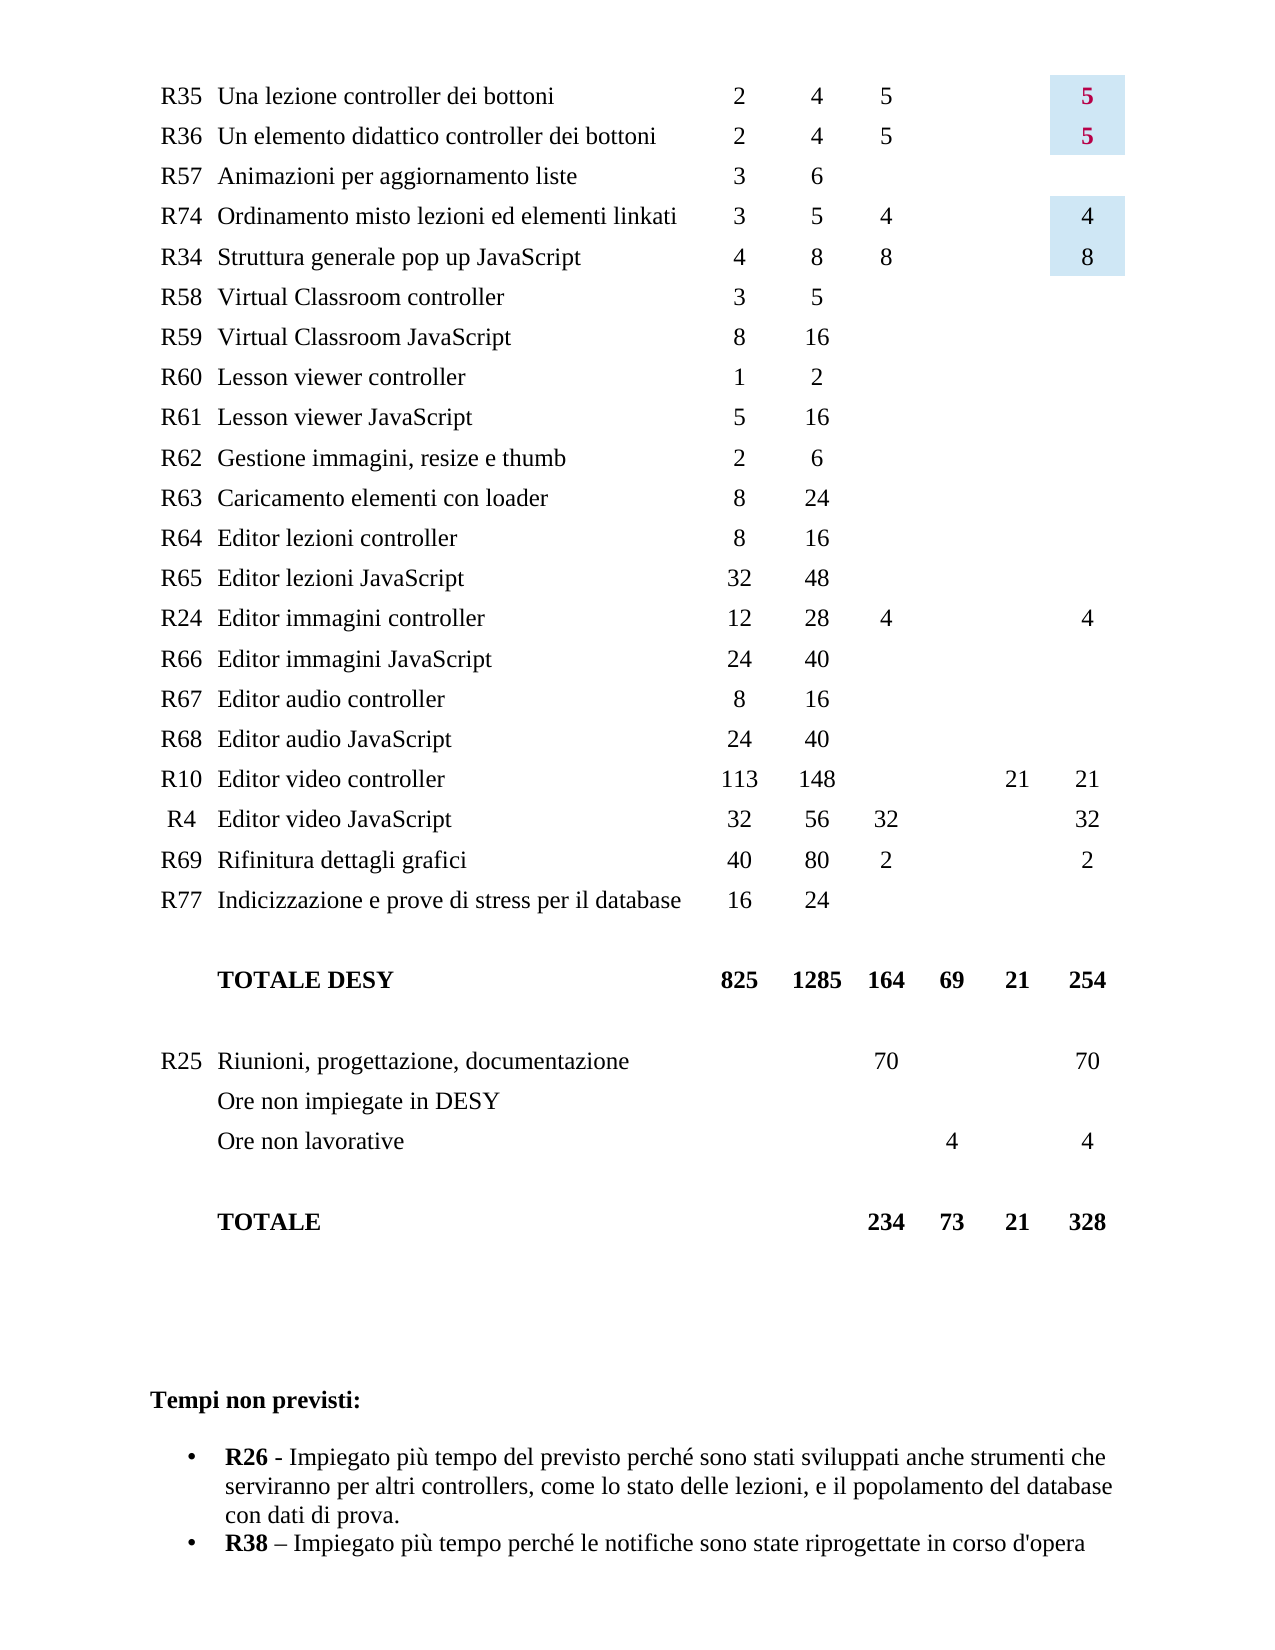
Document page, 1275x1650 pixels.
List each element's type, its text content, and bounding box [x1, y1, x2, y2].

table_cell [151, 1000, 211, 1040]
table_cell R36 [151, 115, 211, 155]
table_cell 164 [854, 960, 919, 1000]
table_cell 80 [780, 839, 854, 879]
table_cell [1050, 276, 1125, 316]
table_cell R64 [151, 517, 211, 557]
table_cell 2 [699, 437, 780, 477]
table_cell 3 [699, 155, 780, 196]
table_cell [919, 919, 985, 959]
table_cell TOTALE DESY [211, 960, 699, 1000]
table_cell 4 [699, 236, 780, 276]
table_cell 16 [780, 316, 854, 356]
table_cell [985, 839, 1050, 879]
table_cell R66 [151, 638, 211, 678]
table_cell Ore non lavorative [211, 1120, 699, 1161]
table_cell [985, 115, 1050, 155]
table_cell [1050, 1161, 1125, 1201]
table_cell 8 [780, 236, 854, 276]
table_cell [854, 517, 919, 557]
table_cell 16 [699, 879, 780, 919]
table_cell 328 [1050, 1201, 1125, 1241]
table_cell [854, 558, 919, 598]
table_cell [919, 799, 985, 839]
table_cell [854, 919, 919, 959]
table_cell [985, 678, 1050, 718]
table_cell 32 [699, 799, 780, 839]
table_cell [919, 517, 985, 557]
table_cell [780, 919, 854, 959]
table_cell 8 [1050, 236, 1125, 276]
table_cell [919, 759, 985, 799]
table_cell 40 [699, 839, 780, 879]
table_cell 4 [1050, 598, 1125, 638]
table_cell [1050, 517, 1125, 557]
table_cell [854, 437, 919, 477]
table_cell 32 [1050, 799, 1125, 839]
table_cell Editor immagini JavaScript [211, 638, 699, 678]
table_cell [985, 356, 1050, 397]
table_cell [780, 1040, 854, 1080]
table_cell Virtual Classroom controller [211, 276, 699, 316]
table_cell [1050, 638, 1125, 678]
table_cell R68 [151, 718, 211, 758]
table_cell [919, 115, 985, 155]
table_cell [985, 236, 1050, 276]
table_cell [919, 1040, 985, 1080]
table_cell R63 [151, 477, 211, 517]
table_cell [1050, 356, 1125, 397]
table_cell [919, 598, 985, 638]
table_cell [919, 196, 985, 236]
table_cell [985, 879, 1050, 919]
table_cell 6 [780, 155, 854, 196]
table_cell 113 [699, 759, 780, 799]
table_cell 4 [1050, 196, 1125, 236]
table_cell [919, 477, 985, 517]
table_cell [985, 517, 1050, 557]
table_cell [1050, 879, 1125, 919]
table_cell 5 [780, 276, 854, 316]
table_cell [919, 155, 985, 196]
table_cell 8 [699, 517, 780, 557]
list R26 - Impiegato più tempo del previsto perché sono stati sviluppati anche strumenti che serviranno per altri controllers, come lo stato delle lezioni, e il popolamento del database con dati di prova. [187, 1442, 1125, 1528]
table_cell 21 [985, 1201, 1050, 1241]
table_cell [985, 397, 1050, 437]
table_cell [1050, 437, 1125, 477]
table_cell [1050, 397, 1125, 437]
table_cell R62 [151, 437, 211, 477]
table_cell [854, 1161, 919, 1201]
table_cell Gestione immagini, resize e thumb [211, 437, 699, 477]
table_cell Editor video controller [211, 759, 699, 799]
table_cell [985, 1000, 1050, 1040]
table_cell Lesson viewer JavaScript [211, 397, 699, 437]
table_cell [919, 718, 985, 758]
table_cell Una lezione controller dei bottoni [211, 75, 699, 115]
table_cell Editor video JavaScript [211, 799, 699, 839]
table_cell [985, 1080, 1050, 1120]
table_cell 4 [854, 598, 919, 638]
table_cell Editor immagini controller [211, 598, 699, 638]
table_cell [854, 1000, 919, 1040]
table_cell 21 [985, 960, 1050, 1000]
table_cell 16 [780, 678, 854, 718]
table_cell [919, 236, 985, 276]
table_cell Ordinamento misto lezioni ed elementi linkati [211, 196, 699, 236]
table_cell 254 [1050, 960, 1125, 1000]
table_cell R4 [151, 799, 211, 839]
table_cell 32 [854, 799, 919, 839]
table_cell [919, 1161, 985, 1201]
table_cell Riunioni, progettazione, documentazione [211, 1040, 699, 1080]
table_cell 4 [919, 1120, 985, 1161]
table_cell [699, 1201, 780, 1241]
table_cell 148 [780, 759, 854, 799]
table_cell [919, 1080, 985, 1120]
table_cell 21 [1050, 759, 1125, 799]
table_cell 6 [780, 437, 854, 477]
table_cell 73 [919, 1201, 985, 1241]
table_cell [854, 155, 919, 196]
table_cell R61 [151, 397, 211, 437]
table_cell Editor lezioni JavaScript [211, 558, 699, 598]
table_cell 8 [854, 236, 919, 276]
table_cell [780, 1120, 854, 1161]
table_cell [854, 356, 919, 397]
table_cell [854, 638, 919, 678]
table_cell [780, 1000, 854, 1040]
table_cell 5 [699, 397, 780, 437]
table_cell [699, 1120, 780, 1161]
table_cell [1050, 919, 1125, 959]
table_cell 2 [780, 356, 854, 397]
table_cell [985, 196, 1050, 236]
table_cell R58 [151, 276, 211, 316]
table_cell [211, 919, 699, 959]
table_cell [919, 638, 985, 678]
table_cell [1050, 316, 1125, 356]
table_cell [985, 598, 1050, 638]
table_cell 32 [699, 558, 780, 598]
table_cell 2 [1050, 839, 1125, 879]
table_cell 24 [780, 879, 854, 919]
table_cell 4 [780, 75, 854, 115]
table_cell [854, 1120, 919, 1161]
table_cell [854, 678, 919, 718]
table_cell [919, 397, 985, 437]
table_cell [211, 1000, 699, 1040]
table_cell [854, 718, 919, 758]
table_cell [985, 316, 1050, 356]
table_cell 24 [699, 638, 780, 678]
table_cell 40 [780, 638, 854, 678]
table_cell [854, 759, 919, 799]
table_cell [699, 1080, 780, 1120]
table_cell 8 [699, 477, 780, 517]
table_cell [985, 477, 1050, 517]
table_cell Lesson viewer controller [211, 356, 699, 397]
table_cell [985, 1120, 1050, 1161]
table_cell R10 [151, 759, 211, 799]
table_cell 3 [699, 196, 780, 236]
table_cell 16 [780, 397, 854, 437]
table_cell R34 [151, 236, 211, 276]
table_cell 5 [854, 115, 919, 155]
table_cell [854, 1080, 919, 1120]
table_cell 2 [854, 839, 919, 879]
table_cell 3 [699, 276, 780, 316]
table_cell 8 [699, 678, 780, 718]
table_cell 234 [854, 1201, 919, 1241]
table_cell R77 [151, 879, 211, 919]
table_cell [1050, 477, 1125, 517]
table_cell 5 [780, 196, 854, 236]
text Tempi non previsti: [150, 1385, 1125, 1413]
table_cell [985, 437, 1050, 477]
table_cell [854, 316, 919, 356]
table_cell 21 [985, 759, 1050, 799]
table_cell [854, 276, 919, 316]
table_cell [919, 879, 985, 919]
table_cell R65 [151, 558, 211, 598]
table_cell 28 [780, 598, 854, 638]
table_cell 24 [780, 477, 854, 517]
table_cell Virtual Classroom JavaScript [211, 316, 699, 356]
table_cell [151, 1120, 211, 1161]
table_cell [985, 638, 1050, 678]
table_cell [1050, 1080, 1125, 1120]
table_cell [151, 1080, 211, 1120]
table_cell Editor lezioni controller [211, 517, 699, 557]
table_cell 1285 [780, 960, 854, 1000]
table_cell [151, 1161, 211, 1201]
table_cell [985, 276, 1050, 316]
table_cell [919, 1000, 985, 1040]
table_cell R74 [151, 196, 211, 236]
table_cell 5 [854, 75, 919, 115]
table_cell 16 [780, 517, 854, 557]
table_cell 69 [919, 960, 985, 1000]
table_cell R25 [151, 1040, 211, 1080]
table_cell [211, 1161, 699, 1201]
table_cell [919, 437, 985, 477]
table_cell [985, 1161, 1050, 1201]
table_cell [699, 1161, 780, 1201]
table_cell [919, 316, 985, 356]
table_cell [919, 356, 985, 397]
table_cell Struttura generale pop up JavaScript [211, 236, 699, 276]
table_cell [854, 879, 919, 919]
table_cell 2 [699, 75, 780, 115]
table_cell 5 [1050, 75, 1125, 115]
table_cell [854, 477, 919, 517]
table_cell [780, 1201, 854, 1241]
table_cell [919, 678, 985, 718]
table_cell 48 [780, 558, 854, 598]
table_cell R69 [151, 839, 211, 879]
table_cell [699, 1000, 780, 1040]
table_cell [919, 839, 985, 879]
table_cell Editor audio controller [211, 678, 699, 718]
table_cell 56 [780, 799, 854, 839]
table_cell [985, 558, 1050, 598]
table_cell Indicizzazione e prove di stress per il database [211, 879, 699, 919]
table_cell Rifinitura dettagli grafici [211, 839, 699, 879]
table_cell [151, 960, 211, 1000]
table_cell 40 [780, 718, 854, 758]
table_cell R59 [151, 316, 211, 356]
table_cell [985, 1040, 1050, 1080]
table_cell 2 [699, 115, 780, 155]
table_cell R60 [151, 356, 211, 397]
table_cell 8 [699, 316, 780, 356]
table_cell 1 [699, 356, 780, 397]
table_cell [1050, 558, 1125, 598]
table_cell R24 [151, 598, 211, 638]
table_cell 825 [699, 960, 780, 1000]
table_cell [919, 75, 985, 115]
table_cell Editor audio JavaScript [211, 718, 699, 758]
table_cell 4 [1050, 1120, 1125, 1161]
table_cell [985, 718, 1050, 758]
table_cell Un elemento didattico controller dei bottoni [211, 115, 699, 155]
table_cell 12 [699, 598, 780, 638]
table_cell [985, 155, 1050, 196]
table_cell [1050, 1000, 1125, 1040]
list R38 – Impiegato più tempo perché le notifiche sono state riprogettate in corso d'opera [187, 1528, 1125, 1557]
table_cell [151, 1201, 211, 1241]
table_cell [1050, 678, 1125, 718]
table_cell [919, 276, 985, 316]
table_cell 4 [780, 115, 854, 155]
table_cell R57 [151, 155, 211, 196]
table_cell [854, 397, 919, 437]
table_cell 70 [1050, 1040, 1125, 1080]
table_cell 5 [1050, 115, 1125, 155]
table_cell R35 [151, 75, 211, 115]
table_cell [151, 919, 211, 959]
table_cell Caricamento elementi con loader [211, 477, 699, 517]
table_cell R67 [151, 678, 211, 718]
table_cell [780, 1080, 854, 1120]
table_cell [699, 919, 780, 959]
table_cell [1050, 155, 1125, 196]
table_cell 70 [854, 1040, 919, 1080]
table_cell TOTALE [211, 1201, 699, 1241]
table_cell [1050, 718, 1125, 758]
table_cell [985, 919, 1050, 959]
table_cell [985, 75, 1050, 115]
table_cell 4 [854, 196, 919, 236]
table_cell [699, 1040, 780, 1080]
table_cell Ore non impiegate in DESY [211, 1080, 699, 1120]
table_cell Animazioni per aggiornamento liste [211, 155, 699, 196]
table_cell [919, 558, 985, 598]
table_cell 24 [699, 718, 780, 758]
table_cell [780, 1161, 854, 1201]
table_cell [985, 799, 1050, 839]
